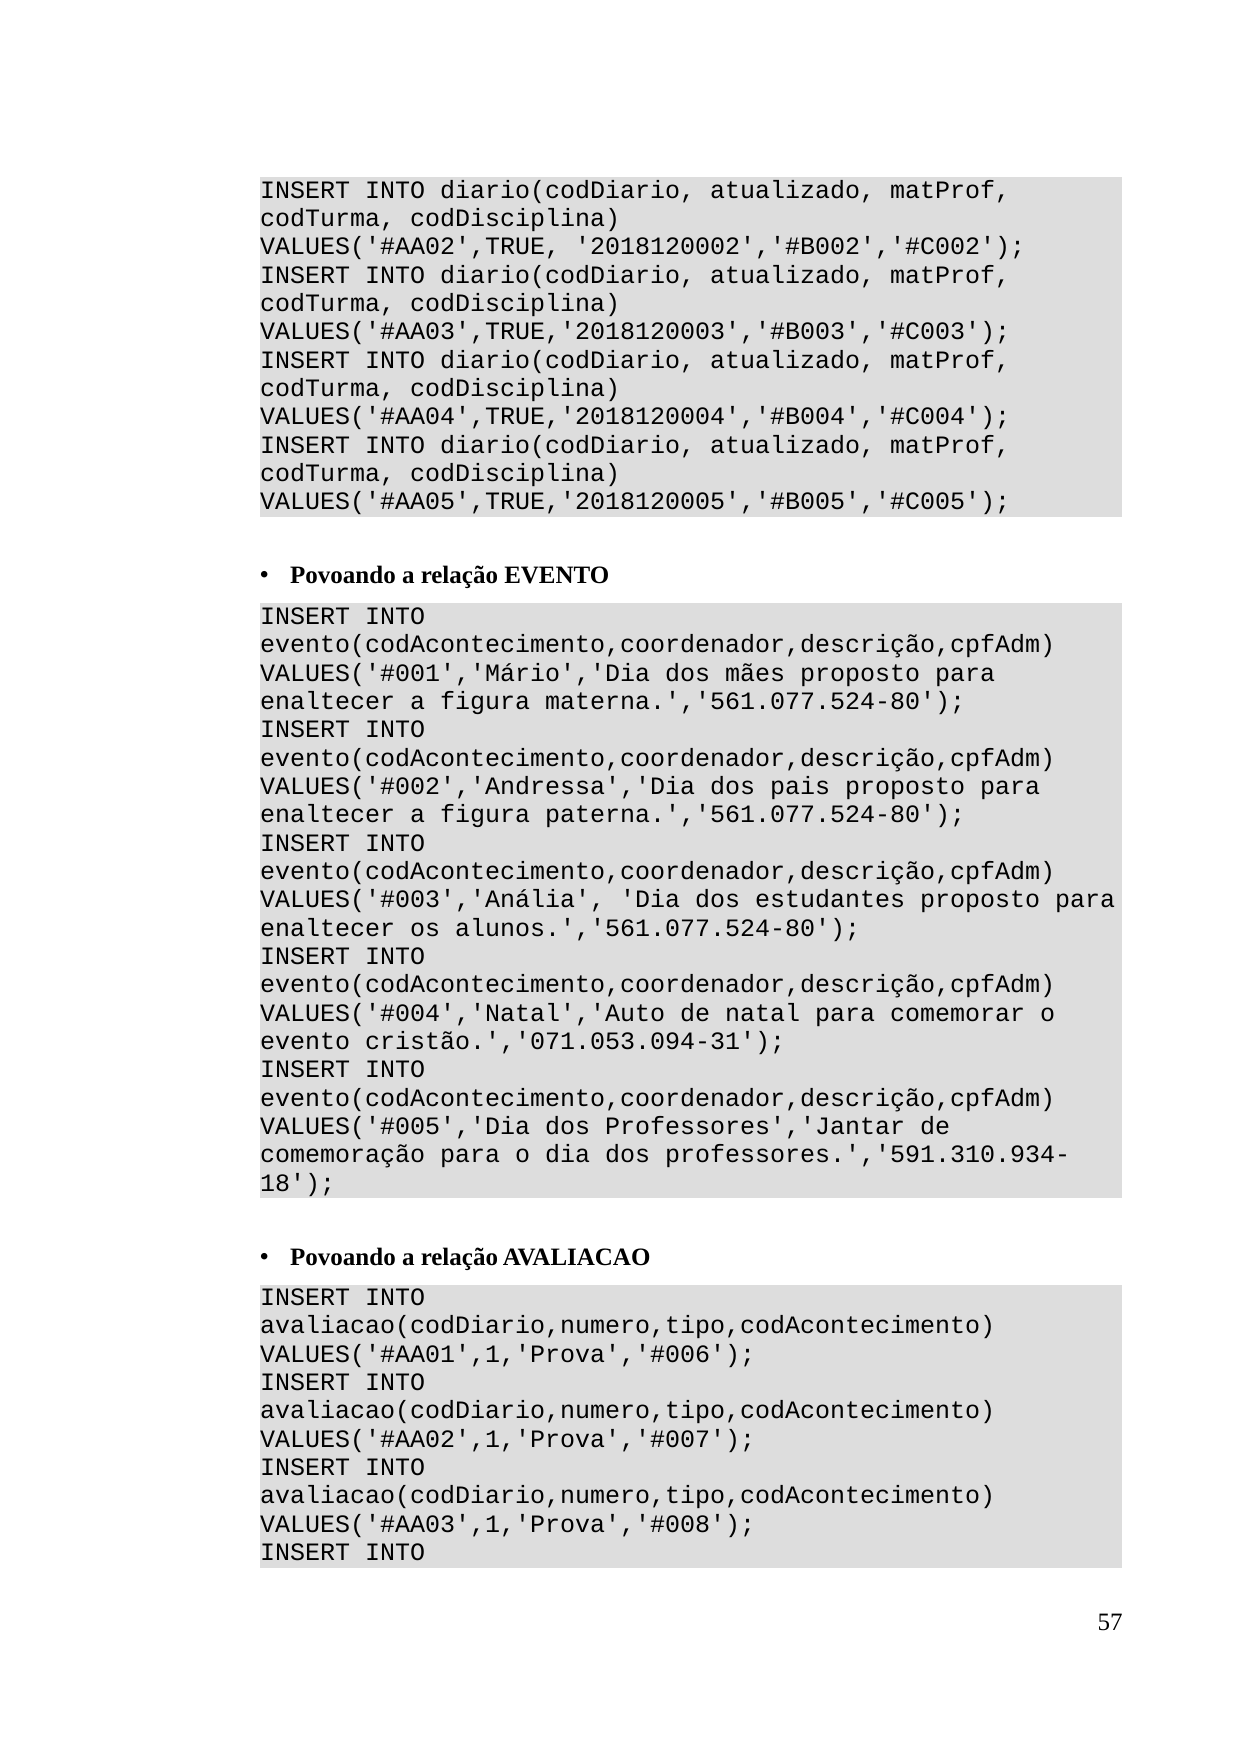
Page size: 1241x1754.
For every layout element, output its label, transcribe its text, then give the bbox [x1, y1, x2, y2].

text VALUES('#AA02',TRUE, '2018120002','#B002','#C002'); [260, 234, 1122, 262]
text VALUES('#AA05',TRUE,'2018120005','#B005','#C005'); [260, 489, 1122, 517]
text VALUES('#AA01',1,'Prova','#006'); [260, 1341, 1122, 1370]
text VALUES('#003','Anália', 'Dia dos estudantes proposto para enaltecer os alunos.','561.077.524-80'); [260, 887, 1122, 943]
text VALUES('#004','Natal','Auto de natal para comemorar o evento cristão.','071.053.094-31'); [260, 1000, 1122, 1057]
text INSERT INTO avaliacao(codDiario,numero,tipo,codAcontecimento) [260, 1285, 1122, 1341]
text INSERT INTO diario(codDiario, atualizado, matProf, codTurma, codDisciplina) [260, 347, 1122, 404]
text INSERT INTO avaliacao(codDiario,numero,tipo,codAcontecimento) [260, 1370, 1122, 1426]
text INSERT INTO evento(codAcontecimento,coordenador,descrição,cpfAdm) [260, 1057, 1122, 1113]
list Povoando a relação EVENTO [260, 560, 1122, 589]
text INSERT INTO avaliacao(codDiario,numero,tipo,codAcontecimento) [260, 1455, 1122, 1511]
text VALUES('#AA03',TRUE,'2018120003','#B003','#C003'); [260, 319, 1122, 347]
text VALUES('#AA03',1,'Prova','#008'); [260, 1511, 1122, 1540]
text INSERT INTO diario(codDiario, atualizado, matProf, codTurma, codDisciplina) [260, 262, 1122, 319]
text INSERT INTO evento(codAcontecimento,coordenador,descrição,cpfAdm) [260, 830, 1122, 887]
text VALUES('#AA04',TRUE,'2018120004','#B004','#C004'); [260, 404, 1122, 432]
text INSERT INTO evento(codAcontecimento,coordenador,descrição,cpfAdm) [260, 603, 1122, 660]
list Povoando a relação AVALIACAO [260, 1242, 1122, 1270]
text VALUES('#AA02',1,'Prova','#007'); [260, 1426, 1122, 1455]
text INSERT INTO evento(codAcontecimento,coordenador,descrição,cpfAdm) [260, 943, 1122, 1000]
text INSERT INTO diario(codDiario, atualizado, matProf, codTurma, codDisciplina) [260, 432, 1122, 489]
text VALUES('#005','Dia dos Professores','Jantar de comemoração para o dia dos professores.','591.310.934-18'); [260, 1113, 1122, 1198]
text INSERT INTO evento(codAcontecimento,coordenador,descrição,cpfAdm) [260, 717, 1122, 773]
text VALUES('#001','Mário','Dia dos mães proposto para enaltecer a figura materna.','561.077.524-80'); [260, 660, 1122, 717]
text INSERT INTO [260, 1540, 1122, 1568]
text INSERT INTO diario(codDiario, atualizado, matProf, codTurma, codDisciplina) [260, 177, 1122, 234]
text VALUES('#002','Andressa','Dia dos pais proposto para enaltecer a figura paterna.','561.077.524-80'); [260, 773, 1122, 830]
